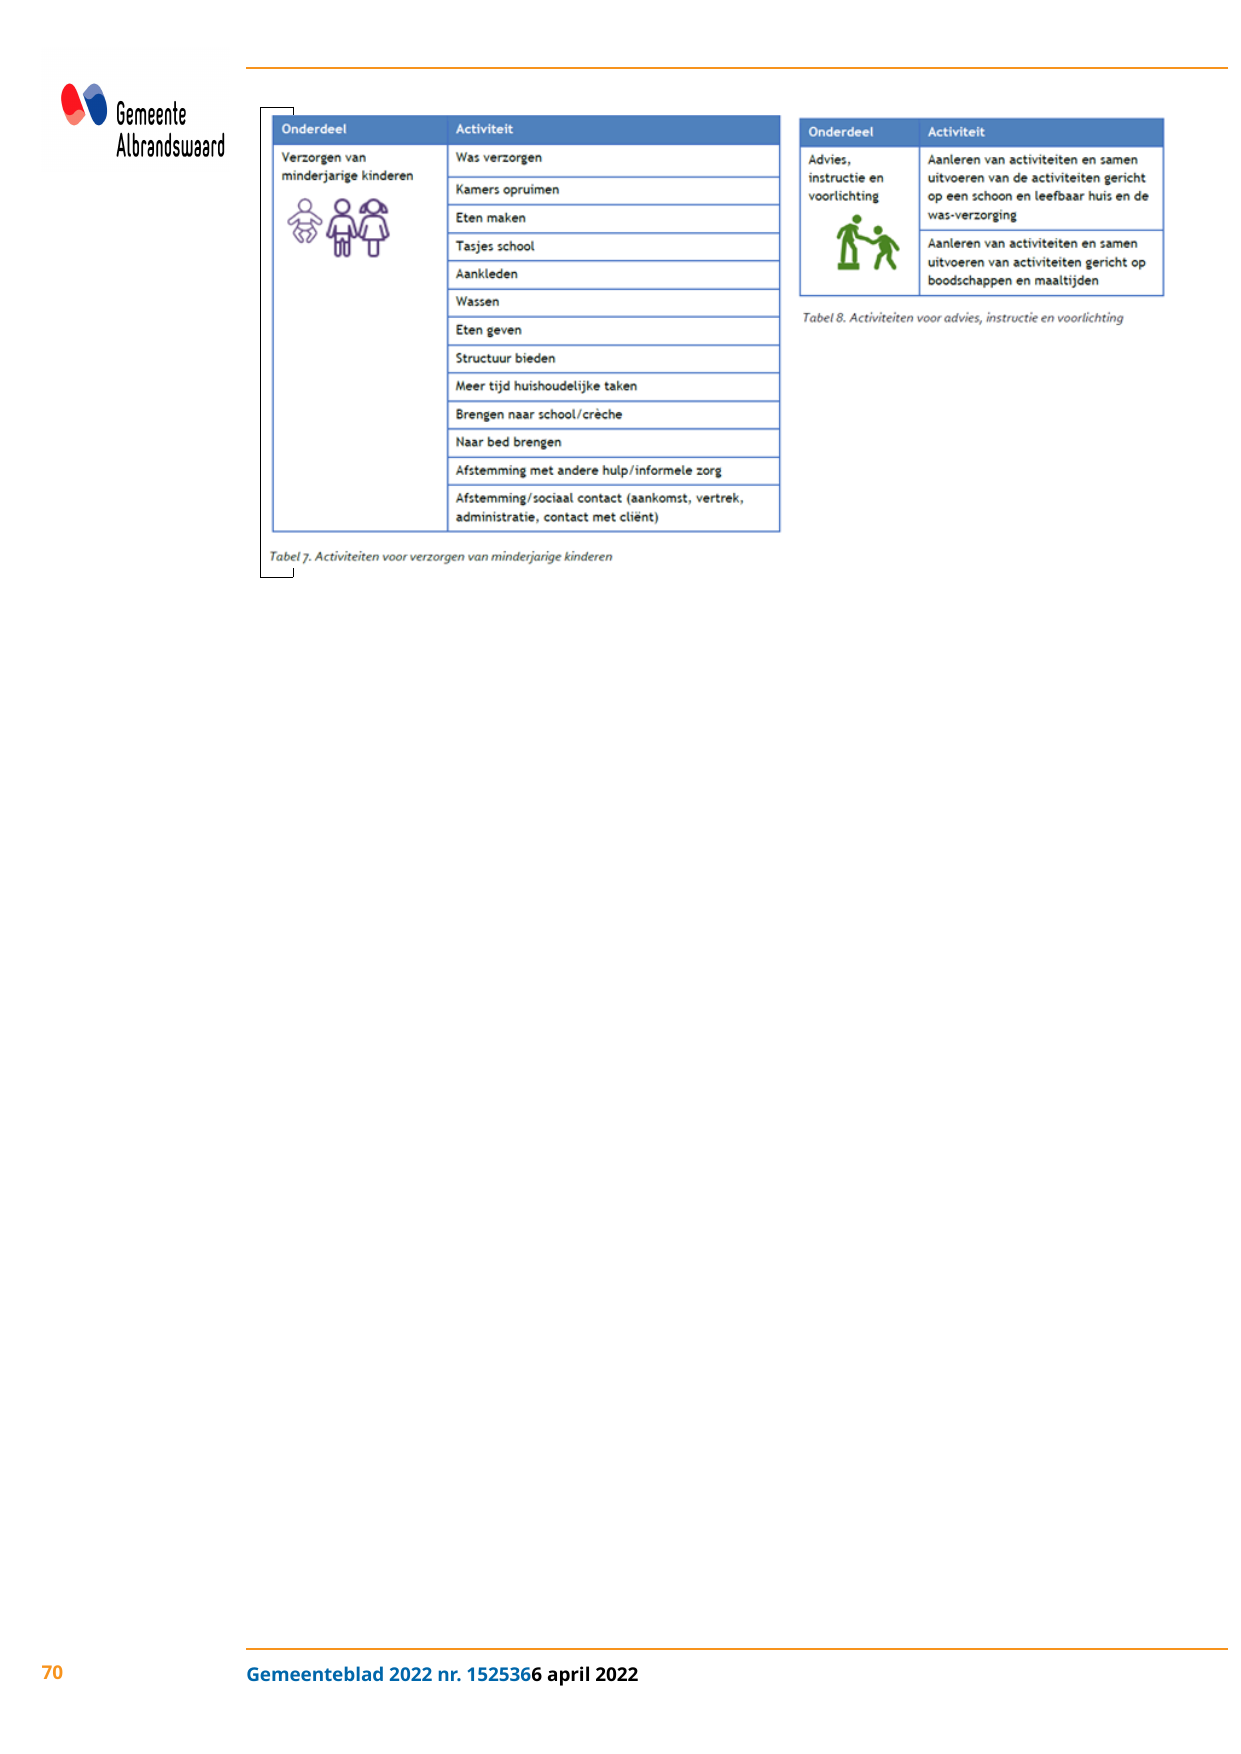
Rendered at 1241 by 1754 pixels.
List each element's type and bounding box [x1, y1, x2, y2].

picture [41, 47, 231, 172]
picture [268, 115, 1173, 568]
